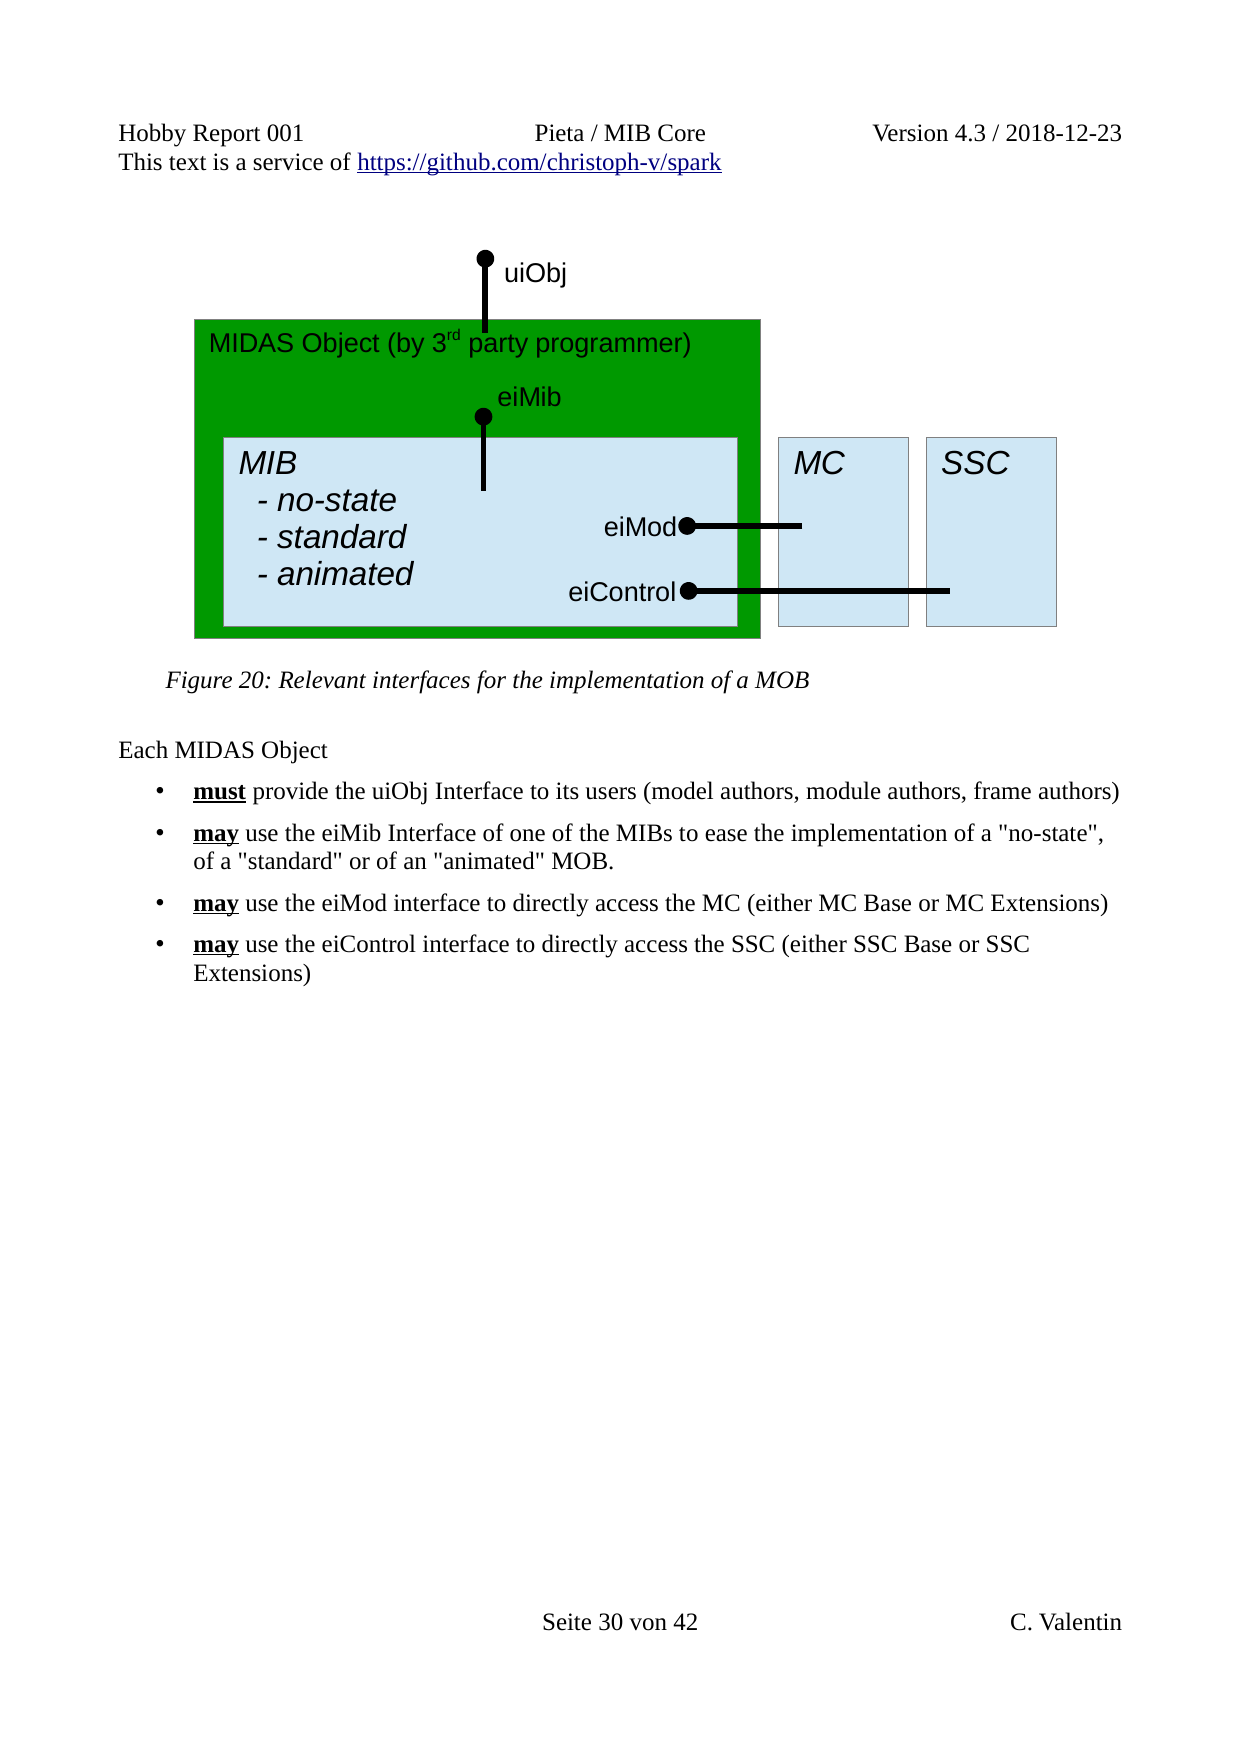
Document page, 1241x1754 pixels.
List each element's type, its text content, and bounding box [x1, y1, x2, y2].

list may use the eiMod interface to directly access the MC (either MC Base or MC Extensions) [156, 888, 1122, 916]
text Each MIDAS Object [118, 735, 1122, 764]
list may use the eiControl interface to directly access the SSC (either SSC Base or SSC Extensions) [156, 929, 1122, 986]
list must provide the uiObj Interface to its users (model authors, module authors, frame authors) [156, 776, 1122, 805]
list may use the eiMib Interface of one of the MIBs to ease the implementation of a "no-state", of a "standard" or of an "animated" MOB. [156, 818, 1122, 875]
text Figure 20: Relevant interfaces for the implementation of a MOB [165, 218, 1068, 694]
